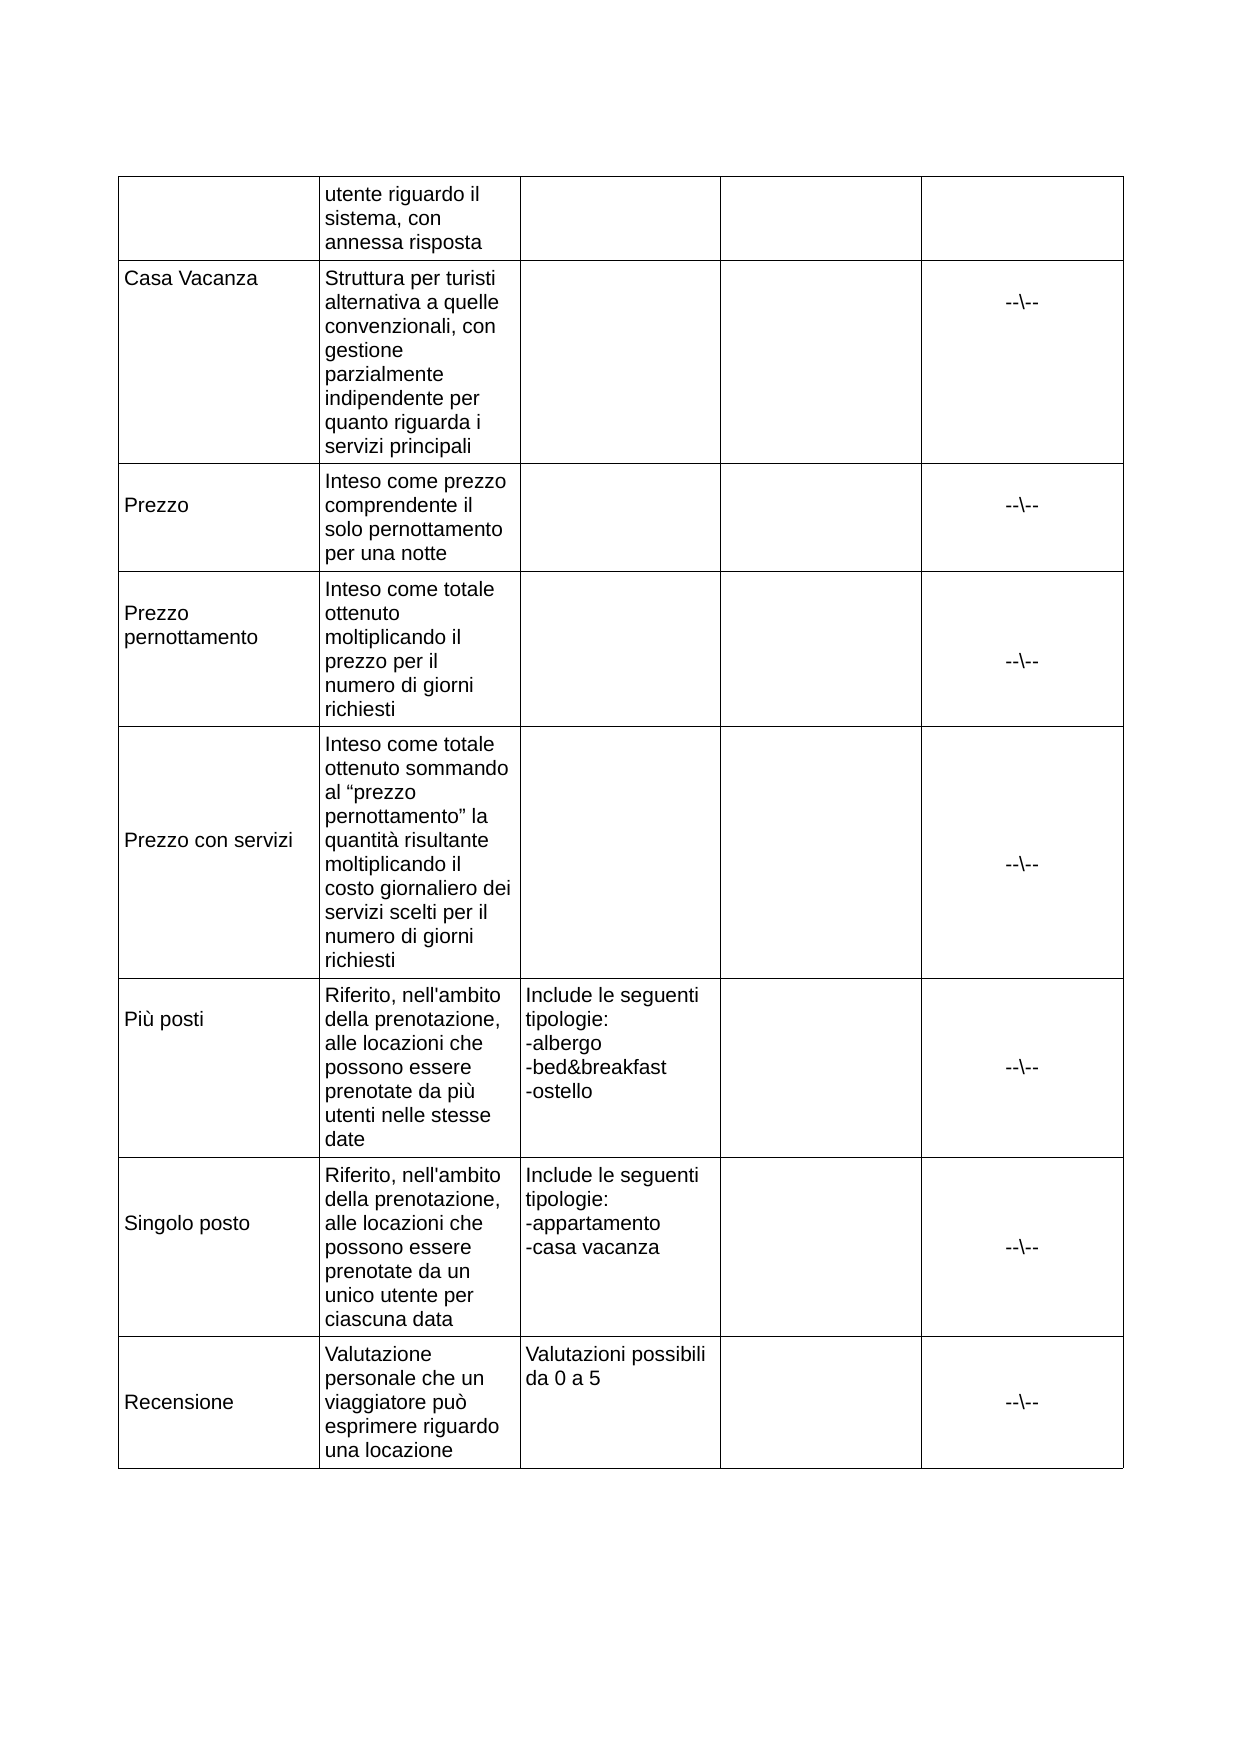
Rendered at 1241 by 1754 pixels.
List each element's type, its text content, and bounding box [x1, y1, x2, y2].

table_cell [521, 261, 720, 463]
table_cell [721, 464, 921, 571]
table_cell Casa Vacanza [119, 261, 319, 463]
table_cell --\-- [922, 464, 1123, 571]
table_cell Prezzo [119, 464, 319, 571]
table_cell Valutazioni possibili da 0 a 5 [521, 1337, 720, 1468]
table_cell --\-- [922, 572, 1123, 726]
table_cell [721, 727, 921, 977]
table_cell Include le seguenti tipologie: -albergo -bed&breakfast -ostello [521, 979, 720, 1157]
table_cell --\-- [922, 261, 1123, 463]
table_cell --\-- [922, 1158, 1123, 1336]
table_cell --\-- [922, 1337, 1123, 1468]
table_cell [721, 177, 921, 260]
table_cell Riferito, nell'ambito della prenotazione, alle locazioni che possono essere prenotate da più utenti nelle stesse date [320, 979, 520, 1157]
table_cell [721, 979, 921, 1157]
table_cell Valutazione personale che un viaggiatore può esprimere riguardo una locazione [320, 1337, 520, 1468]
table_cell --\-- [922, 727, 1123, 977]
table_cell [721, 1337, 921, 1468]
table_cell --\-- [922, 979, 1123, 1157]
table_cell Inteso come totale ottenuto moltiplicando il prezzo per il numero di giorni richiesti [320, 572, 520, 726]
table_cell utente riguardo il sistema, con annessa risposta [320, 177, 520, 260]
table_cell [521, 177, 720, 260]
table_cell [721, 1158, 921, 1336]
table_cell Prezzo pernottamento [119, 572, 319, 726]
table_cell Prezzo con servizi [119, 727, 319, 977]
table_cell Riferito, nell'ambito della prenotazione, alle locazioni che possono essere prenotate da un unico utente per ciascuna data [320, 1158, 520, 1336]
table_cell [521, 464, 720, 571]
table_cell [119, 177, 319, 260]
table_cell Recensione [119, 1337, 319, 1468]
table_cell Inteso come prezzo comprendente il solo pernottamento per una notte [320, 464, 520, 571]
table_cell Più posti [119, 979, 319, 1157]
table_cell Struttura per turisti alternativa a quelle convenzionali, con gestione parzialmente indipendente per quanto riguarda i servizi principali [320, 261, 520, 463]
table_cell [721, 261, 921, 463]
table_cell [721, 572, 921, 726]
table_cell [521, 572, 720, 726]
table_cell Inteso come totale ottenuto sommando al “prezzo pernottamento” la quantità risultante moltiplicando il costo giornaliero dei servizi scelti per il numero di giorni richiesti [320, 727, 520, 977]
table_cell [521, 727, 720, 977]
table_cell Singolo posto [119, 1158, 319, 1336]
table_cell Include le seguenti tipologie: -appartamento -casa vacanza [521, 1158, 720, 1336]
table_cell [922, 177, 1123, 260]
